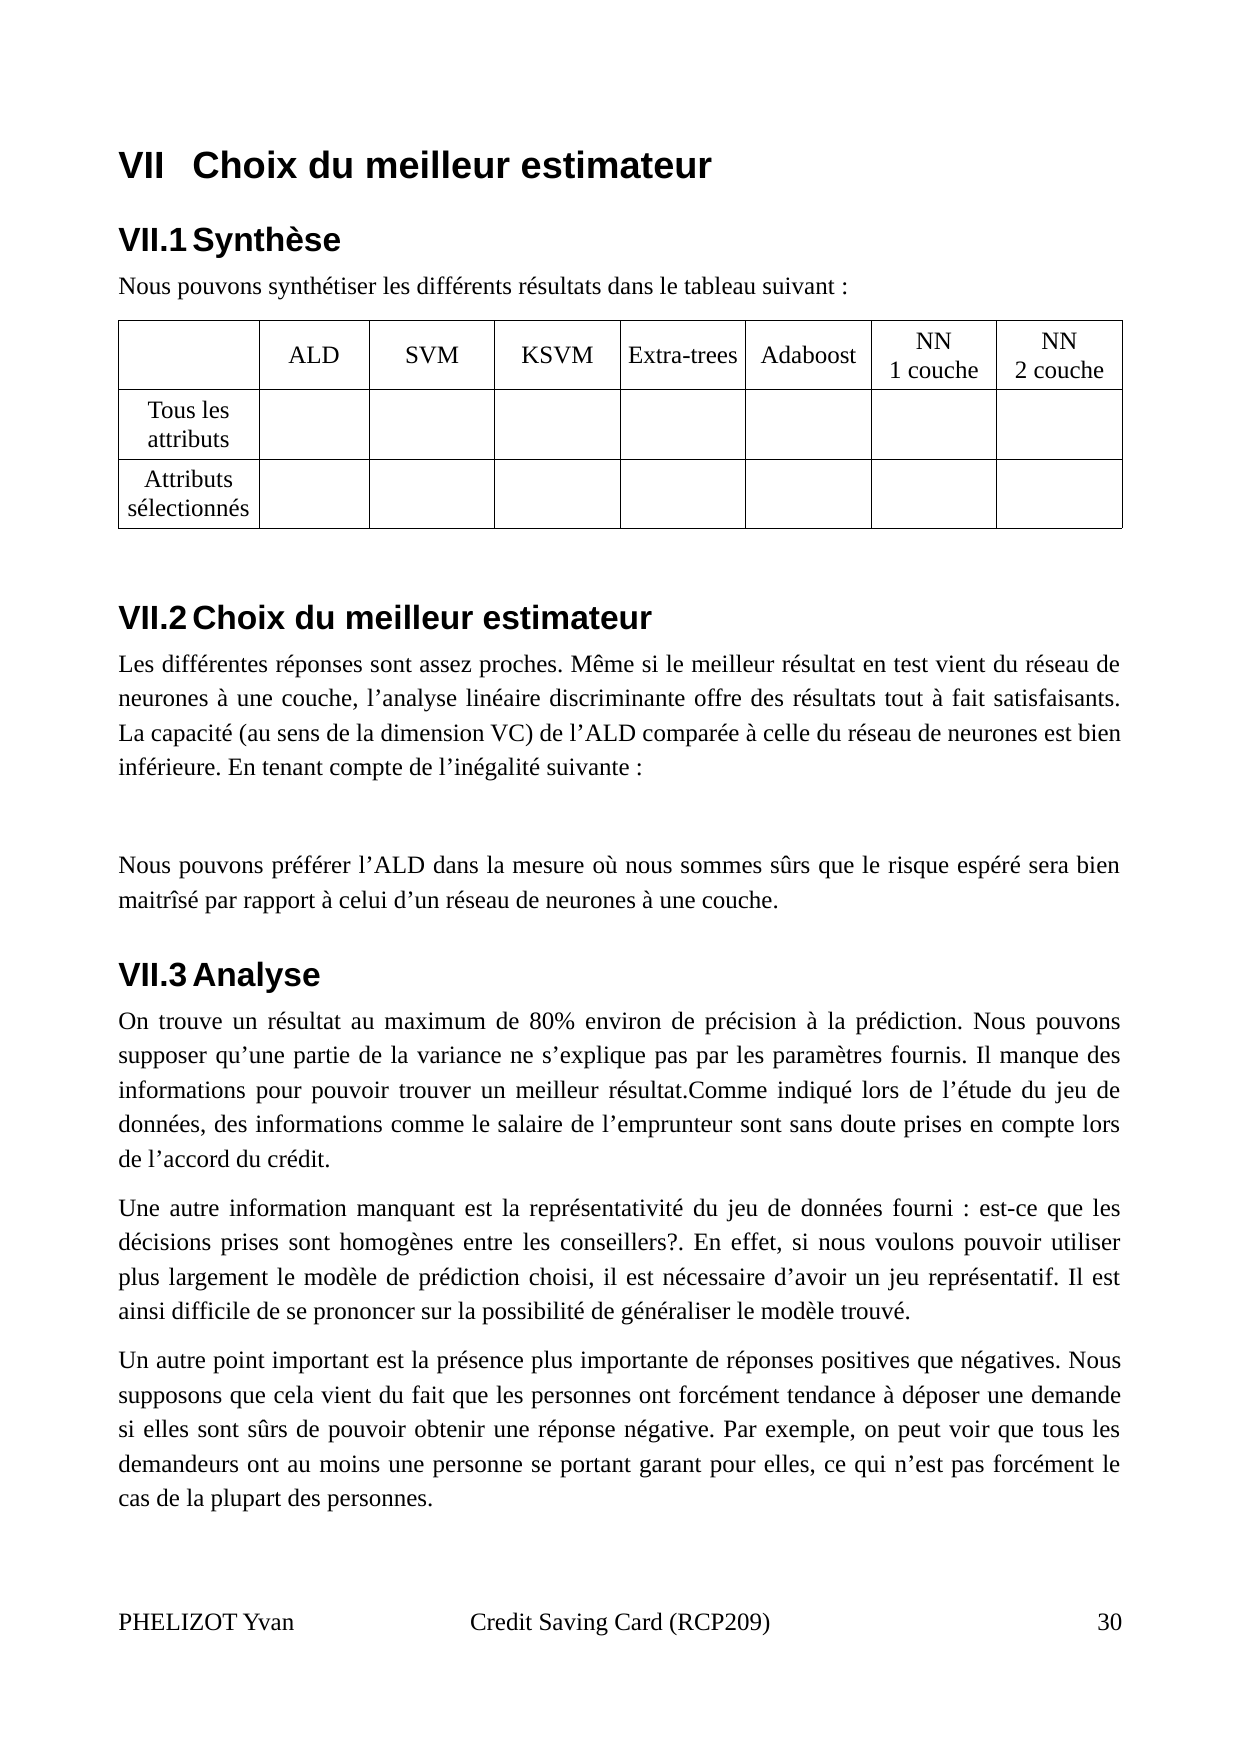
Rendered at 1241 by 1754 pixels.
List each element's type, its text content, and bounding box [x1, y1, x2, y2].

text Nous pouvons préférer l’ALD dans la mesure où nous sommes sûrs que le risque espéré sera bien maitrîsé par rapport à celui d’un réseau de neurones à une couche. [118, 850, 1122, 913]
text On trouve un résultat au maximum de 80% environ de précision à la prédiction. Nous pouvons supposer qu’une partie de la variance ne s’explique pas par les paramètres fournis. Il manque des informations pour pouvoir trouver un meilleur résultat.Comme indiqué lors de l’étude du jeu de données, des informations comme le salaire de l’emprunteur sont sans doute prises en compte lors de l’accord du crédit. [118, 1006, 1122, 1172]
table_cell [260, 390, 369, 458]
table_cell Attributs sélectionnés [119, 460, 259, 527]
text Une autre information manquant est la représentativité du jeu de données fourni : est-ce que les décisions prises sont homogènes entre les conseillers?. En effet, si nous voulons pouvoir utiliser plus largement le modèle de prédiction choisi, il est nécessaire d’avoir un jeu représentatif. Il est ainsi difficile de se prononcer sur la possibilité de généraliser le modèle trouvé. [118, 1193, 1122, 1325]
table_cell [997, 390, 1122, 458]
table_cell [746, 460, 871, 527]
table_cell [872, 460, 996, 527]
table_cell [260, 460, 369, 527]
table_cell [621, 460, 745, 527]
table_cell Tous les attributs [119, 390, 259, 458]
table_cell [495, 460, 620, 527]
text Un autre point important est la présence plus importante de réponses positives que négatives. Nous supposons que cela vient du fait que les personnes ont forcément tendance à déposer une demande si elles sont sûrs de pouvoir obtenir une réponse négative. Par exemple, on peut voir que tous les demandeurs ont au moins une personne se portant garant pour elles, ce qui n’est pas forcément le cas de la plupart des personnes. [118, 1345, 1122, 1512]
table_cell [495, 390, 620, 458]
subtitle Analyse [118, 954, 1122, 993]
table_cell [746, 390, 871, 458]
table_cell [997, 460, 1122, 527]
table_header NN 2 couche [997, 321, 1122, 389]
subtitle Choix du meilleur estimateur [118, 143, 1122, 187]
subtitle Choix du meilleur estimateur [118, 597, 1122, 636]
table_cell [621, 390, 745, 458]
table_header Adaboost [746, 321, 871, 389]
table_cell [872, 390, 996, 458]
text Les différentes réponses sont assez proches. Même si le meilleur résultat en test vient du réseau de neurones à une couche, l’analyse linéaire discriminante offre des résultats tout à fait satisfaisants. La capacité (au sens de la dimension VC) de l’ALD comparée à celle du réseau de neurones est bien inférieure. En tenant compte de l’inégalité suivante : [118, 649, 1122, 781]
subtitle Synthèse [118, 220, 1122, 259]
table_header ALD [260, 321, 369, 389]
table_header NN 1 couche [872, 321, 996, 389]
table_cell [370, 390, 494, 458]
text Nous pouvons synthétiser les différents résultats dans le tableau suivant : [118, 271, 1122, 300]
table_header SVM [370, 321, 494, 389]
table_header KSVM [495, 321, 620, 389]
table_header [119, 321, 259, 389]
table_header Extra-trees [621, 321, 745, 389]
table_cell [370, 460, 494, 527]
